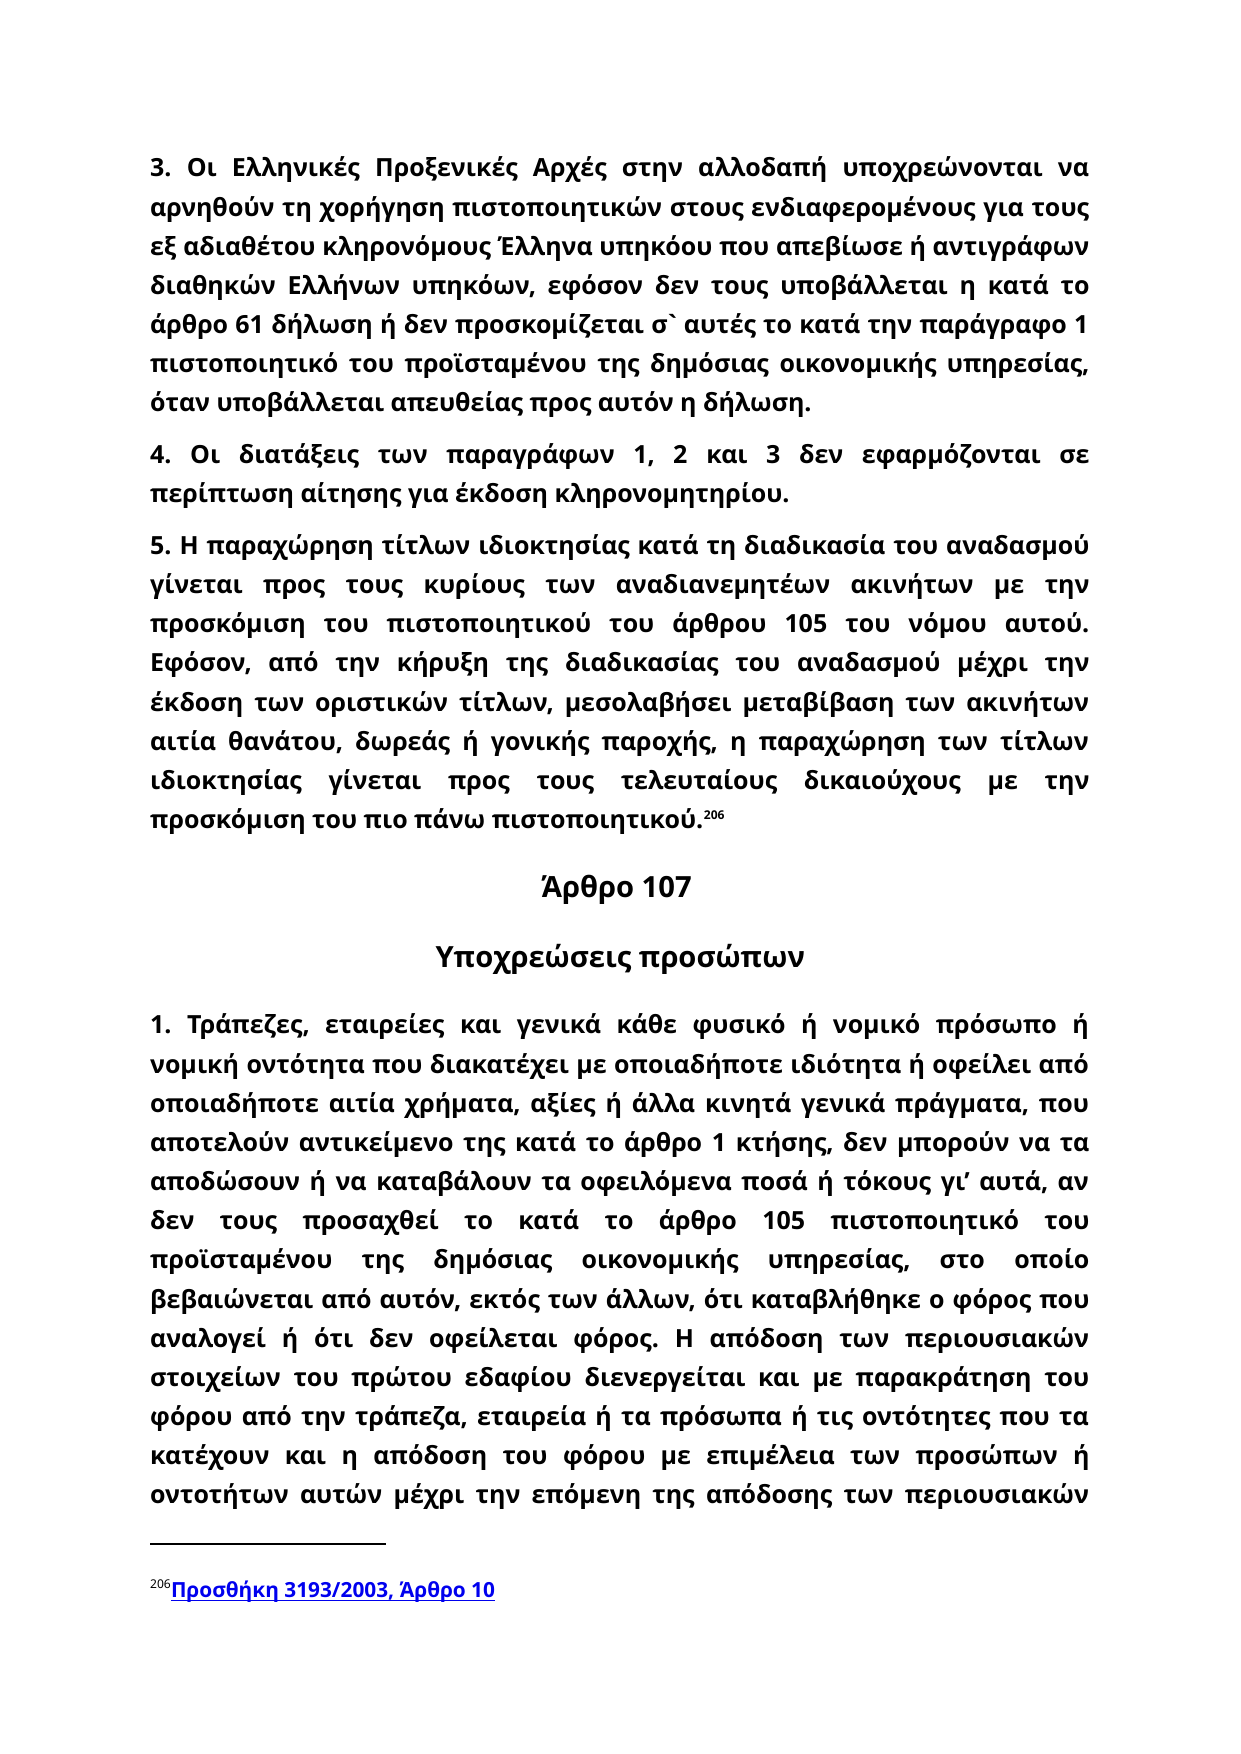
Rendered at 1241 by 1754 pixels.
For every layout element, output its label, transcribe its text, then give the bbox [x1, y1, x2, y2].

text 4. Οι διατάξεις των παραγράφων 1, 2 και 3 δεν εφαρμόζονται σε περίπτωση αίτησης για έκδοση κληρονομητηρίου. [150, 437, 1090, 510]
text Προσθήκη 3193/2003, Άρθρο 10 [150, 1576, 1090, 1604]
text 3. Οι Ελληνικές Προξενικές Αρχές στην αλλοδαπή υποχρεώνονται να αρνηθούν τη χορήγηση πιστοποιητικών στους ενδιαφερομένους για τους εξ αδιαθέτου κληρονόμους Έλληνα υπηκόου που απεβίωσε ή αντιγράφων διαθηκών Ελλήνων υπηκόων, εφόσον δεν τους υποβάλλεται η κατά το άρθρο 61 δήλωση ή δεν προσκομίζεται σ` αυτές το κατά την παράγραφο 1 πιστοποιητικό του προϊσταμένου της δημόσιας οικονομικής υπηρεσίας, όταν υποβάλλεται απευθείας προς αυτόν η δήλωση. [150, 150, 1090, 419]
text 1. Τράπεζες, εταιρείες και γενικά κάθε φυσικό ή νομικό πρόσωπο ή νομική οντότητα που διακατέχει με οποιαδήποτε ιδιότητα ή οφείλει από οποιαδήποτε αιτία χρήματα, αξίες ή άλλα κινητά γενικά πράγματα, που αποτελούν αντικείμενο της κατά το άρθρο 1 κτήσης, δεν μπορούν να τα αποδώσουν ή να καταβάλουν τα οφειλόμενα ποσά ή τόκους γι’ αυτά, αν δεν τους προσαχθεί το κατά το άρθρο 105 πιστοποιητικό του προϊσταμένου της δημόσιας οικονομικής υπηρεσίας, στο οποίο βεβαιώνεται από αυτόν, εκτός των άλλων, ότι καταβλήθηκε ο φόρος που αναλογεί ή ότι δεν οφείλεται φόρος. Η απόδοση των περιουσιακών στοιχείων του πρώτου εδαφίου διενεργείται και με παρακράτηση του φόρου από την τράπεζα, εταιρεία ή τα πρόσωπα ή τις οντότητες που τα κατέχουν και η απόδοση του φόρου με επιμέλεια των προσώπων ή οντοτήτων αυτών μέχρι την επόμενη της απόδοσης των περιουσιακών [150, 1007, 1090, 1511]
subtitle Υποχρεώσεις προσώπων [150, 936, 1090, 976]
text 5. Η παραχώρηση τίτλων ιδιοκτησίας κατά τη διαδικασία του αναδασμού γίνεται προς τους κυρίους των αναδιανεμητέων ακινήτων με την προσκόμιση του πιστοποιητικού του άρθρου 105 του νόμου αυτού. Εφόσον, από την κήρυξη της διαδικασίας του αναδασμού μέχρι την έκδοση των οριστικών τίτλων, μεσολαβήσει μεταβίβαση των ακινήτων αιτία θανάτου, δωρεάς ή γονικής παροχής, η παραχώρηση των τίτλων ιδιοκτησίας γίνεται προς τους τελευταίους δικαιούχους με την προσκόμιση του πιο πάνω πιστοποιητικού. [150, 527, 1090, 836]
subtitle Άρθρο 107 [150, 866, 1090, 906]
